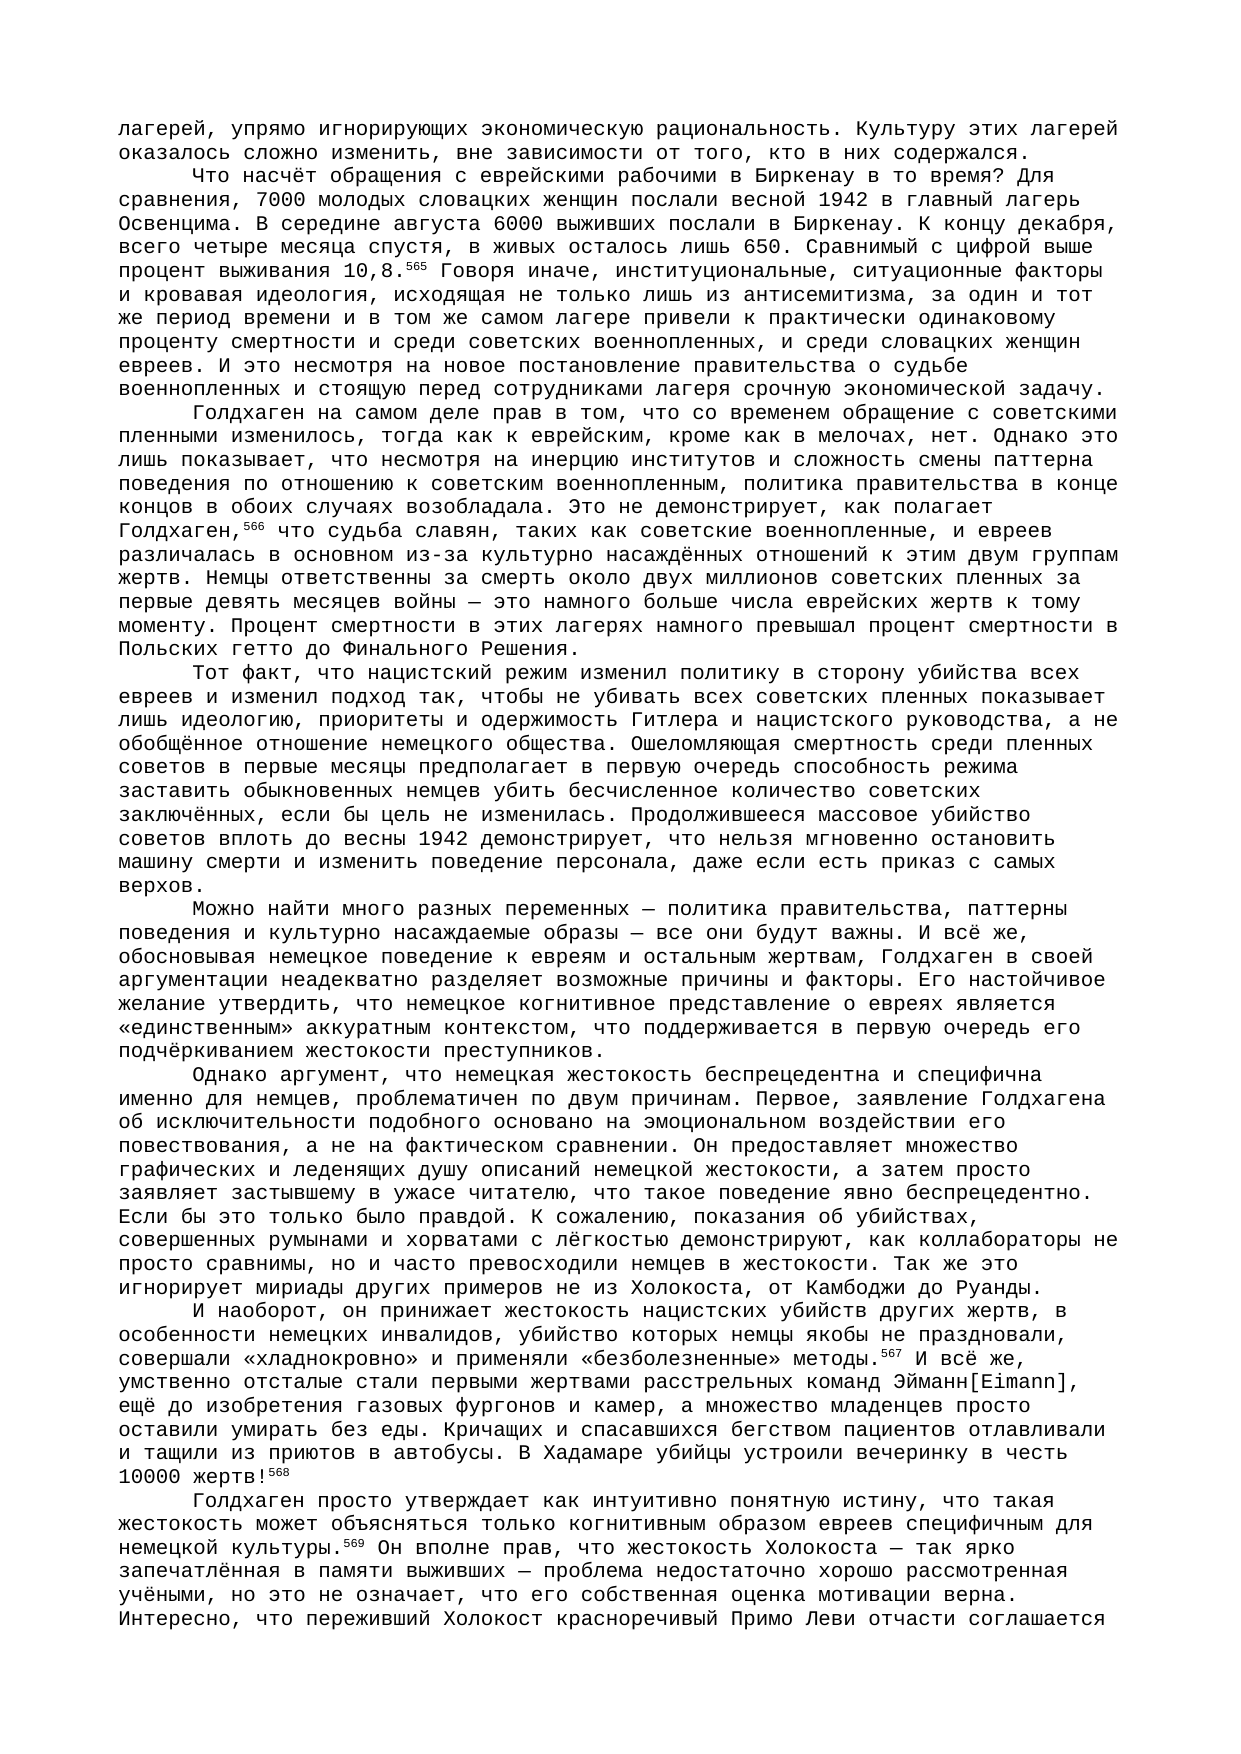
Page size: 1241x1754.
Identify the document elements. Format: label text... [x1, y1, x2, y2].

text И наоборот, он принижает жестокость нацистских убийств других жертв, в особенности немецких инвалидов, убийство которых немцы якобы не праздновали, совершали «хладнокровно» и применяли «безболезненные» методы. И всё же, умственно отсталые стали первыми жертвами расстрельных команд Эйманн[Eimann], ещё до изобретения газовых фургонов и камер, а множество младенцев просто оставили умирать без еды. Кричащих и спасавшихся бегством пациентов отлавливали и тащили из приютов в автобусы. В Хадамаре убийцы устроили вечеринку в честь 10000 жертв! [118, 1300, 1122, 1489]
text Голдхаген на самом деле прав в том, что со временем обращение с советскими пленными изменилось, тогда как к еврейским, кроме как в мелочах, нет. Однако это лишь показывает, что несмотря на инерцию институтов и сложность смены паттерна поведения по отношению к советским военнопленным, политика правительства в конце концов в обоих случаях возобладала. Это не демонстрирует, как полагает Голдхаген, что судьба славян, таких как советские военнопленные, и евреев различалась в основном из-за культурно насаждённых отношений к этим двум группам жертв. Немцы ответственны за смерть около двух миллионов советских пленных за первые девять месяцев войны — это намного больше числа еврейских жертв к тому моменту. Процент смертности в этих лагерях намного превышал процент смертности в Польских гетто до Финального Решения. [118, 402, 1122, 662]
text Тот факт, что нацистский режим изменил политику в сторону убийства всех евреев и изменил подход так, чтобы не убивать всех советских пленных показывает лишь идеологию, приоритеты и одержимость Гитлера и нацистского руководства, а не обобщённое отношение немецкого общества. Ошеломляющая смертность среди пленных советов в первые месяцы предполагает в первую очередь способность режима заставить обыкновенных немцев убить бесчисленное количество советских заключённых, если бы цель не изменилась. Продолжившееся массовое убийство советов вплоть до весны 1942 демонстрирует, что нельзя мгновенно остановить машину смерти и изменить поведение персонала, даже если есть приказ с самых верхов. [118, 662, 1122, 898]
text Можно найти много разных переменных — политика правительства, паттерны поведения и культурно насаждаемые образы — все они будут важны. И всё же, обосновывая немецкое поведение к евреям и остальным жертвам, Голдхаген в своей аргументации неадекватно разделяет возможные причины и факторы. Его настойчивое желание утвердить, что немецкое когнитивное представление о евреях является «единственным» аккуратным контекстом, что поддерживается в первую очередь его подчёркиванием жестокости преступников. [118, 898, 1122, 1064]
text Голдхаген просто утверждает как интуитивно понятную истину, что такая жестокость может объясняться только когнитивным образом евреев специфичным для немецкой культуры. Он вполне прав, что жестокость Холокоста — так ярко запечатлённая в памяти выживших — проблема недостаточно хорошо рассмотренная учёными, но это не означает, что его собственная оценка мотивации верна. Интересно, что переживший Холокост красноречивый Примо Леви отчасти соглашается [118, 1489, 1122, 1631]
text Что насчёт обращения с еврейскими рабочими в Биркенау в то время? Для сравнения, 7000 молодых словацких женщин послали весной 1942 в главный лагерь Освенцима. В середине августа 6000 выживших послали в Биркенау. К концу декабря, всего четыре месяца спустя, в живых осталось лишь 650. Сравнимый с цифрой выше процент выживания 10,8. Говоря иначе, институциональные, ситуационные факторы и кровавая идеология, исходящая не только лишь из антисемитизма, за один и тот же период времени и в том же самом лагере привели к практически одинаковому проценту смертности и среди советских военнопленных, и среди словацких женщин евреев. И это несмотря на новое постановление правительства о судьбе военнопленных и стоящую перед сотрудниками лагеря срочную экономической задачу. [118, 165, 1122, 402]
text лагерей, упрямо игнорирующих экономическую рациональность. Культуру этих лагерей оказалось сложно изменить, вне зависимости от того, кто в них содержался. [118, 118, 1122, 165]
text Однако аргумент, что немецкая жестокость беспрецедентна и специфична именно для немцев, проблематичен по двум причинам. Первое, заявление Голдхагена об исключительности подобного основано на эмоциональном воздействии его повествования, а не на фактическом сравнении. Он предоставляет множество графических и леденящих душу описаний немецкой жестокости, а затем просто заявляет застывшему в ужасе читателю, что такое поведение явно беспрецедентно. Если бы это только было правдой. К сожалению, показания об убийствах, совершенных румынами и хорватами с лёгкостью демонстрируют, как коллабораторы не просто сравнимы, но и часто превосходили немцев в жестокости. Так же это игнорирует мириады других примеров не из Холокоста, от Камбоджи до Руанды. [118, 1064, 1122, 1300]
